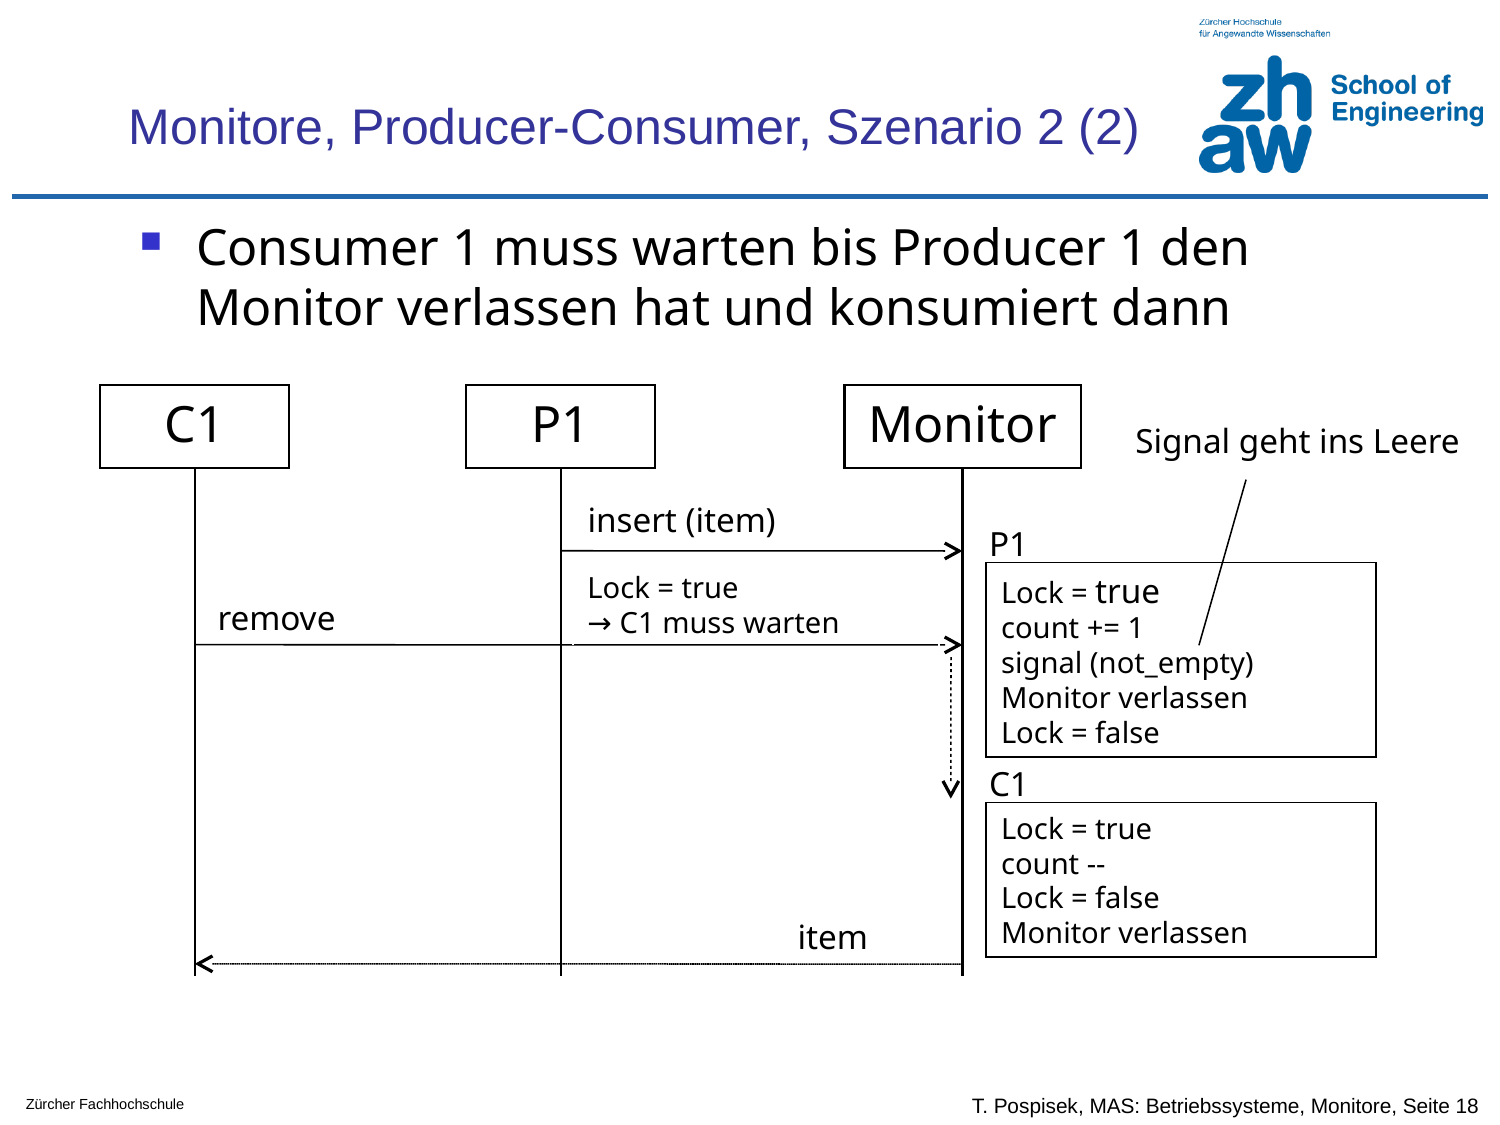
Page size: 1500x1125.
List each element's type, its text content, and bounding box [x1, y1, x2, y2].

text_box remove [202, 589, 351, 645]
text_box Signal geht ins Leere [1120, 412, 1476, 468]
title Monitore, Producer-Consumer, Szenario 2 (2) [99, 50, 1379, 163]
text_box insert (item) [572, 491, 833, 547]
text_box Lock = true count -- Lock = false Monitor verlassen [986, 802, 1376, 958]
text_box Monitor [844, 385, 1081, 468]
text_box Consumer 1 muss warten bis Producer 1 den Monitor verlassen hat und konsumiert dann [125, 207, 1353, 343]
text_box P1 [974, 515, 1116, 571]
picture [1199, 19, 1483, 173]
text_box P1 [466, 385, 656, 468]
text_box C1 [100, 385, 290, 468]
text_box item [783, 908, 883, 964]
text_box Lock = true count += 1 signal (not_empty) Monitor verlassen Lock = false [986, 562, 1376, 758]
text_box Lock = true → C1 muss warten [572, 562, 939, 648]
text_box C1 [974, 755, 1116, 811]
